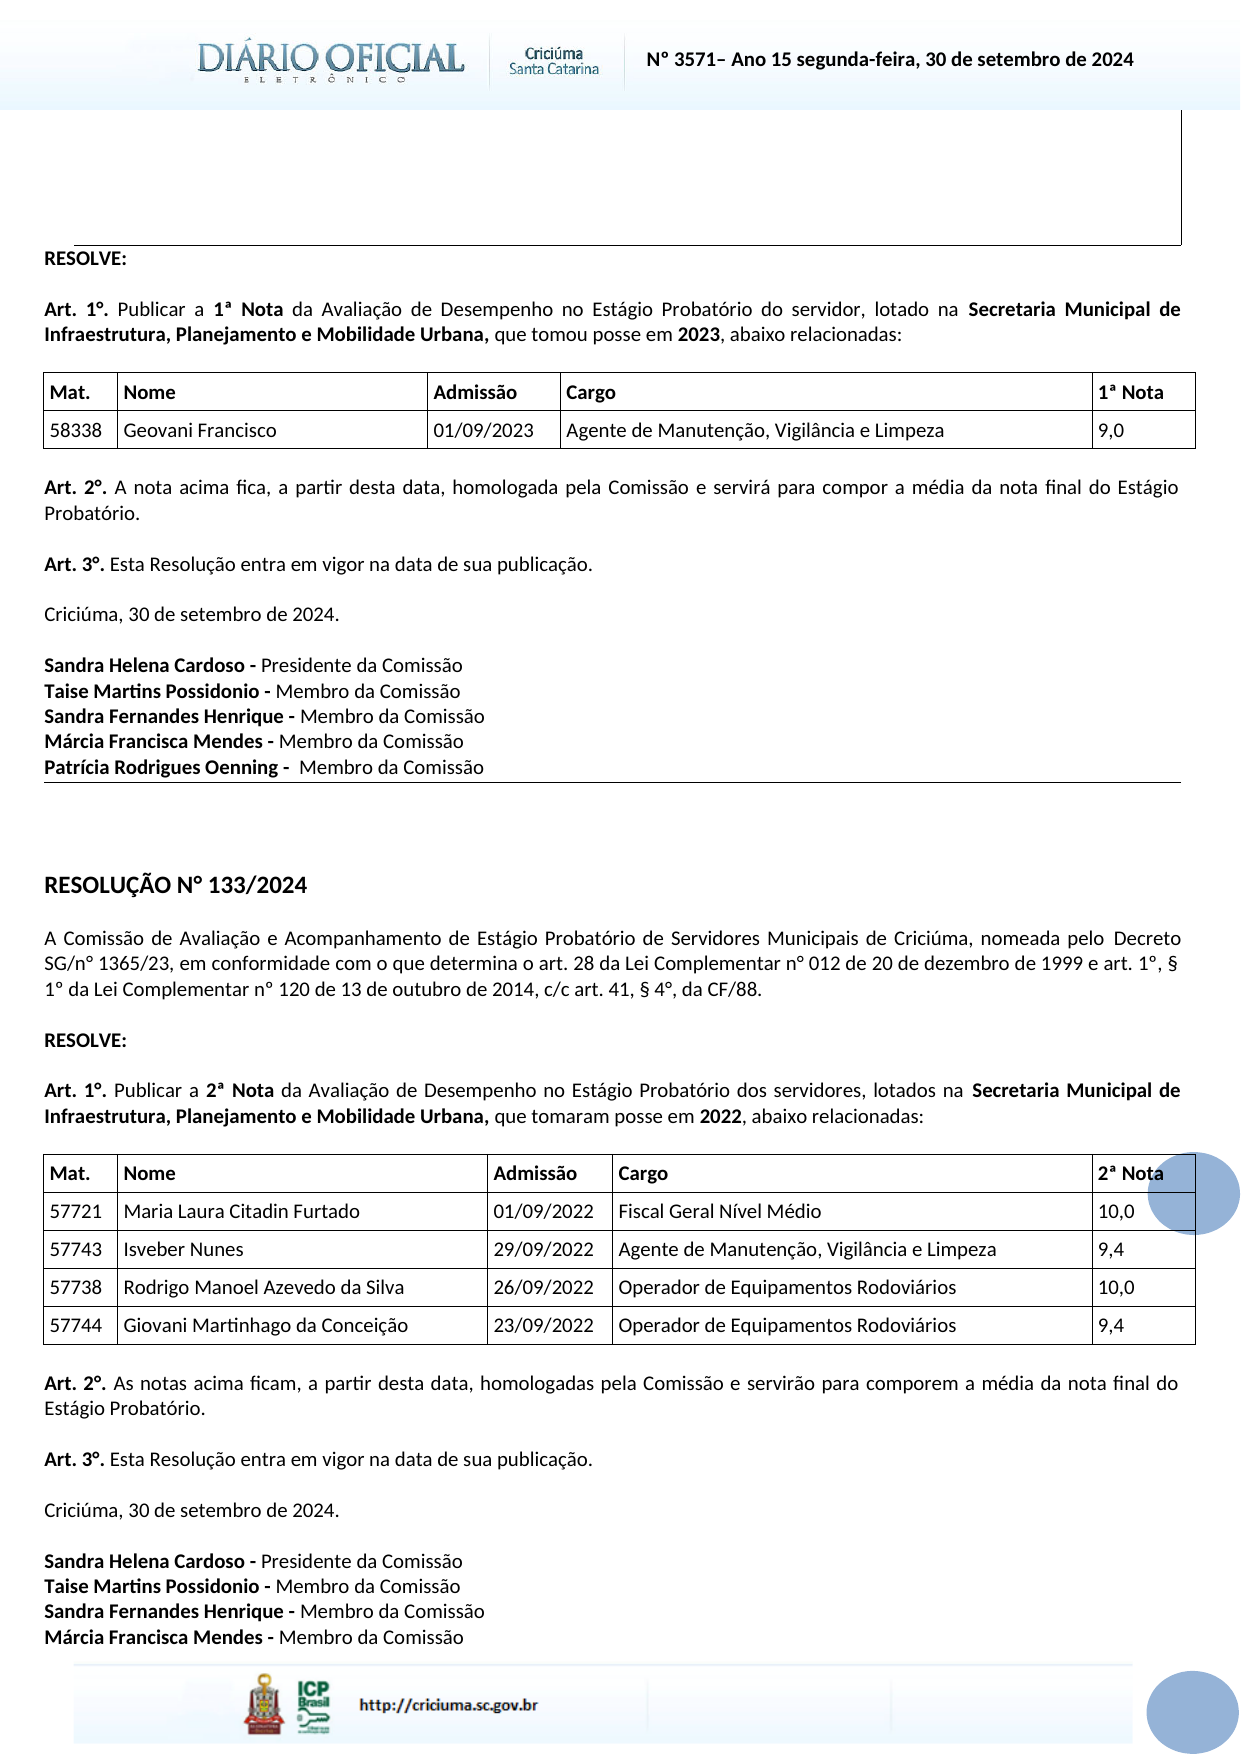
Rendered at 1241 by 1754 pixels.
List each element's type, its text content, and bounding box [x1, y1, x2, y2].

table_cell Rodrigo Manoel Azevedo da Silva [118, 1269, 487, 1306]
text Sandra Fernandes Henrique - Membro da Comissão [44, 703, 1181, 729]
table_cell 10,0 [1093, 1269, 1195, 1306]
text Patrícia Rodrigues Oenning - Membro da Comissão [44, 754, 1181, 782]
table_cell 9,4 [1093, 1231, 1195, 1268]
table_cell Giovani Martinhago da Conceição [118, 1307, 487, 1343]
text Criciúma, 30 de setembro de 2024. [44, 602, 1181, 627]
table_header Admissão [428, 373, 560, 410]
table_cell 58338 [44, 411, 117, 448]
table_cell Agente de Manutenção, Vigilância e Limpeza [561, 411, 1092, 448]
table_cell Fiscal Geral Nível Médio [613, 1193, 1092, 1230]
table_cell 57721 [44, 1193, 117, 1230]
table_cell Maria Laura Citadin Furtado [118, 1193, 487, 1230]
text Art. 2°. A nota acima fica, a partir desta data, homologada pela Comissão e servirá para compor a média da nota final do Estágio Probatório. [44, 474, 1181, 525]
text Taise Martins Possidonio - Membro da Comissão [44, 678, 1181, 703]
text Sandra Helena Cardoso - Presidente da Comissão [44, 652, 1181, 678]
table_cell 9,4 [1093, 1307, 1195, 1343]
table_cell 57744 [44, 1307, 117, 1343]
text Art. 1°. Publicar a 1ª Nota da Avaliação de Desempenho no Estágio Probatório do servidor, lotado na Secretaria Municipal de Infraestrutura, Planejamento e Mobilidade Urbana, que tomou posse em 2023, abaixo relacionadas: [44, 296, 1181, 347]
table_cell 23/09/2022 [488, 1307, 612, 1343]
table_cell Isveber Nunes [118, 1231, 487, 1268]
table_header 2ª Nota [1093, 1155, 1174, 1192]
text Art. 3°. Esta Resolução entra em vigor na data de sua publicação. [44, 551, 1181, 576]
text Criciúma, 30 de setembro de 2024. [44, 1497, 1181, 1522]
text Art. 1°. Publicar a 2ª Nota da Avaliação de Desempenho no Estágio Probatório dos servidores, lotados na Secretaria Municipal de Infraestrutura, Planejamento e Mobilidade Urbana, que tomaram posse em 2022, abaixo relacionadas: [44, 1078, 1181, 1128]
table_cell Operador de Equipamentos Rodoviários [613, 1269, 1092, 1306]
table_cell Operador de Equipamentos Rodoviários [613, 1307, 1092, 1343]
table_header Mat. [44, 373, 117, 410]
table_header Nome [118, 373, 427, 410]
table_header Nome [118, 1155, 487, 1192]
text RESOLUÇÃO N° 133/2024 [44, 869, 1181, 900]
text RESOLVE: [44, 1027, 1181, 1052]
text Márcia Francisca Mendes - Membro da Comissão [44, 1624, 1181, 1649]
table_header Cargo [613, 1155, 1092, 1192]
table_cell Agente de Manutenção, Vigilância e Limpeza [613, 1231, 1092, 1268]
table_cell 9,0 [1093, 411, 1195, 448]
table_cell 10,0 [1093, 1193, 1169, 1230]
text Art. 3°. Esta Resolução entra em vigor na data de sua publicação. [44, 1446, 1181, 1472]
text Sandra Helena Cardoso - Presidente da Comissão [44, 1548, 1181, 1573]
table_cell Geovani Francisco [118, 411, 427, 448]
table_cell 26/09/2022 [488, 1269, 612, 1306]
text RESOLVE: [44, 245, 1181, 271]
text Taise Martins Possidonio - Membro da Comissão [44, 1573, 1181, 1599]
table_header Admissão [488, 1155, 612, 1192]
table_cell 57743 [44, 1231, 117, 1268]
table_cell 57738 [44, 1269, 117, 1306]
text Márcia Francisca Mendes - Membro da Comissão [44, 729, 1181, 754]
table_cell 29/09/2022 [488, 1231, 612, 1268]
table_cell 01/09/2023 [428, 411, 560, 448]
text A Comissão de Avaliação e Acompanhamento de Estágio Probatório de Servidores Municipais de Criciúma, nomeada pelo Decreto SG/n° 1365/23, em conformidade com o que determina o art. 28 da Lei Complementar n° 012 de 20 de dezembro de 1999 e art. 1º, § 1º da Lei Complementar nº 120 de 13 de outubro de 2014, c/c art. 41, § 4°, da CF/88. [44, 925, 1181, 1001]
table_header Cargo [561, 373, 1092, 410]
table_cell 01/09/2022 [488, 1193, 612, 1230]
table_header Mat. [44, 1155, 117, 1192]
text Sandra Fernandes Henrique - Membro da Comissão [44, 1599, 1181, 1624]
table_header 1ª Nota [1093, 373, 1195, 410]
text Art. 2°. As notas acima ficam, a partir desta data, homologadas pela Comissão e servirão para comporem a média da nota final do Estágio Probatório. [44, 1370, 1181, 1421]
